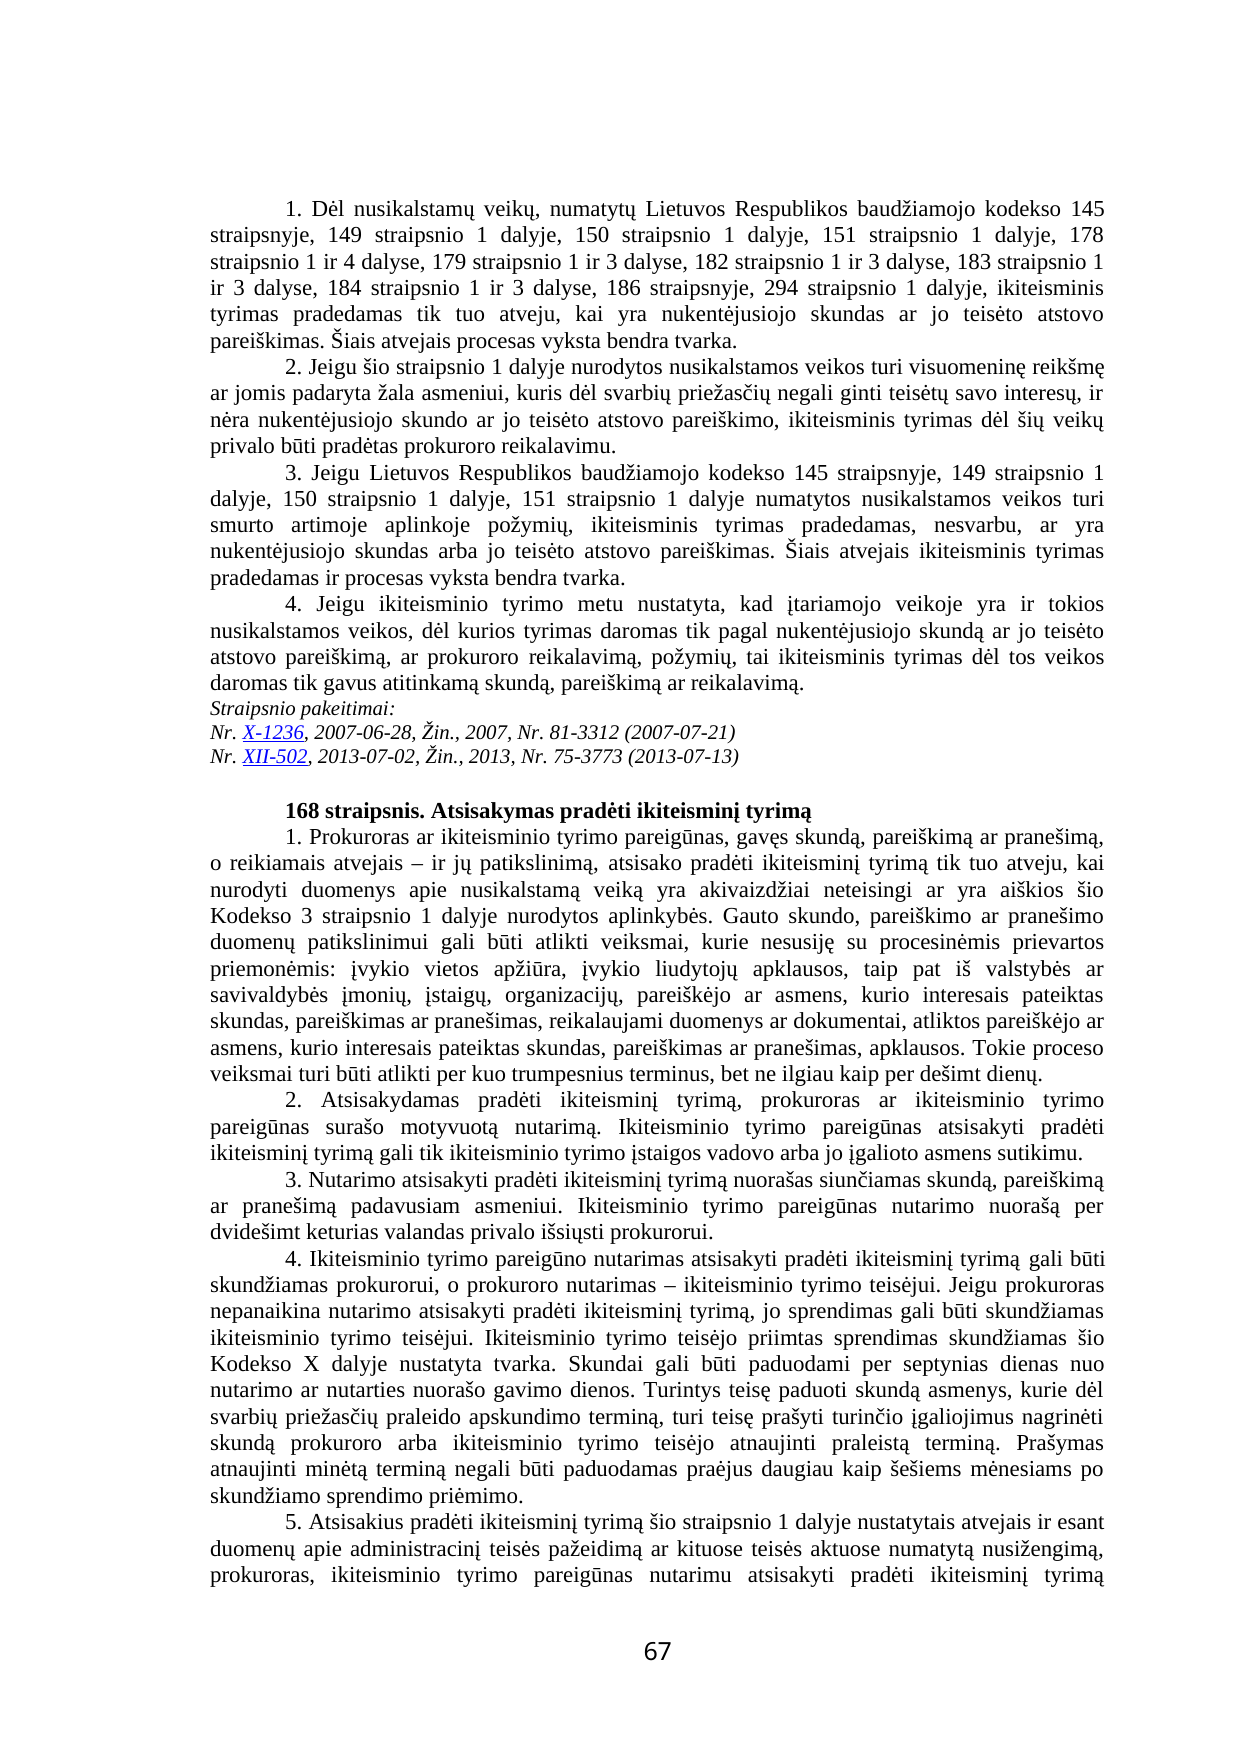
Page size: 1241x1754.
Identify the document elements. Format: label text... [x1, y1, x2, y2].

text 3. Jeigu Lietuvos Respublikos baudžiamojo kodekso 145 straipsnyje, 149 straipsnio 1 dalyje, 150 straipsnio 1 dalyje, 151 straipsnio 1 dalyje numatytos nusikalstamos veikos turi smurto artimoje aplinkoje požymių, ikiteisminis tyrimas pradedamas, nesvarbu, ar yra nukentėjusiojo skundas arba jo teisėto atstovo pareiškimas. Šiais atvejais ikiteisminis tyrimas pradedamas ir procesas vyksta bendra tvarka. [210, 458, 1106, 590]
text 168 straipsnis. Atsisakymas pradėti ikiteisminį tyrimą [210, 797, 1106, 823]
text 4. Ikiteisminio tyrimo pareigūno nutarimas atsisakyti pradėti ikiteisminį tyrimą gali būti skundžiamas prokurorui, o prokuroro nutarimas – ikiteisminio tyrimo teisėjui. Jeigu prokuroras nepanaikina nutarimo atsisakyti pradėti ikiteisminį tyrimą, jo sprendimas gali būti skundžiamas ikiteisminio tyrimo teisėjui. Ikiteisminio tyrimo teisėjo priimtas sprendimas skundžiamas šio Kodekso X dalyje nustatyta tvarka. Skundai gali būti paduodami per septynias dienas nuo nutarimo ar nutarties nuorašo gavimo dienos. Turintys teisę paduoti skundą asmenys, kurie dėl svarbių priežasčių praleido apskundimo terminą, turi teisę prašyti turinčio įgaliojimus nagrinėti skundą prokuroro arba ikiteisminio tyrimo teisėjo atnaujinti praleistą terminą. Prašymas atnaujinti minėtą terminą negali būti paduodamas praėjus daugiau kaip šešiems mėnesiams po skundžiamo sprendimo priėmimo. [210, 1245, 1106, 1508]
text 1. Dėl nusikalstamų veikų, numatytų Lietuvos Respublikos baudžiamojo kodekso 145 straipsnyje, 149 straipsnio 1 dalyje, 150 straipsnio 1 dalyje, 151 straipsnio 1 dalyje, 178 straipsnio 1 ir 4 dalyse, 179 straipsnio 1 ir 3 dalyse, 182 straipsnio 1 ir 3 dalyse, 183 straipsnio 1 ir 3 dalyse, 184 straipsnio 1 ir 3 dalyse, 186 straipsnyje, 294 straipsnio 1 dalyje, ikiteisminis tyrimas pradedamas tik tuo atveju, kai yra nukentėjusiojo skundas ar jo teisėto atstovo pareiškimas. Šiais atvejais procesas vyksta bendra tvarka. [210, 195, 1106, 353]
text 1. Prokuroras ar ikiteisminio tyrimo pareigūnas, gavęs skundą, pareiškimą ar pranešimą, o reikiamais atvejais – ir jų patikslinimą, atsisako pradėti ikiteisminį tyrimą tik tuo atveju, kai nurodyti duomenys apie nusikalstamą veiką yra akivaizdžiai neteisingi ar yra aiškios šio Kodekso 3 straipsnio 1 dalyje nurodytos aplinkybės. Gauto skundo, pareiškimo ar pranešimo duomenų patikslinimui gali būti atlikti veiksmai, kurie nesusiję su procesinėmis prievartos priemonėmis: įvykio vietos apžiūra, įvykio liudytojų apklausos, taip pat iš valstybės ar savivaldybės įmonių, įstaigų, organizacijų, pareiškėjo ar asmens, kurio interesais pateiktas skundas, pareiškimas ar pranešimas, reikalaujami duomenys ar dokumentai, atliktos pareiškėjo ar asmens, kurio interesais pateiktas skundas, pareiškimas ar pranešimas, apklausos. Tokie proceso veiksmai turi būti atlikti per kuo trumpesnius terminus, bet ne ilgiau kaip per dešimt dienų. [210, 823, 1106, 1087]
text 2. Atsisakydamas pradėti ikiteisminį tyrimą, prokuroras ar ikiteisminio tyrimo pareigūnas surašo motyvuotą nutarimą. Ikiteisminio tyrimo pareigūnas atsisakyti pradėti ikiteisminį tyrimą gali tik ikiteisminio tyrimo įstaigos vadovo arba jo įgalioto asmens sutikimu. [210, 1087, 1106, 1166]
text Straipsnio pakeitimai: [210, 696, 1106, 720]
text Nr. X-1236, 2007-06-28, Žin., 2007, Nr. 81-3312 (2007-07-21) [210, 720, 1106, 744]
text Nr. XII-502, 2013-07-02, Žin., 2013, Nr. 75-3773 (2013-07-13) [210, 744, 1106, 768]
text 5. Atsisakius pradėti ikiteisminį tyrimą šio straipsnio 1 dalyje nustatytais atvejais ir esant duomenų apie administracinį teisės pažeidimą ar kituose teisės aktuose numatytą nusižengimą, prokuroras, ikiteisminio tyrimo pareigūnas nutarimu atsisakyti pradėti ikiteisminį tyrimą [210, 1508, 1106, 1587]
text 2. Jeigu šio straipsnio 1 dalyje nurodytos nusikalstamos veikos turi visuomeninę reikšmę ar jomis padaryta žala asmeniui, kuris dėl svarbių priežasčių negali ginti teisėtų savo interesų, ir nėra nukentėjusiojo skundo ar jo teisėto atstovo pareiškimo, ikiteisminis tyrimas dėl šių veikų privalo būti pradėtas prokuroro reikalavimu. [210, 353, 1106, 458]
text 3. Nutarimo atsisakyti pradėti ikiteisminį tyrimą nuorašas siunčiamas skundą, pareiškimą ar pranešimą padavusiam asmeniui. Ikiteisminio tyrimo pareigūnas nutarimo nuorašą per dvidešimt keturias valandas privalo išsiųsti prokurorui. [210, 1166, 1106, 1245]
text 4. Jeigu ikiteisminio tyrimo metu nustatyta, kad įtariamojo veikoje yra ir tokios nusikalstamos veikos, dėl kurios tyrimas daromas tik pagal nukentėjusiojo skundą ar jo teisėto atstovo pareiškimą, ar prokuroro reikalavimą, požymių, tai ikiteisminis tyrimas dėl tos veikos daromas tik gavus atitinkamą skundą, pareiškimą ar reikalavimą. [210, 590, 1106, 696]
